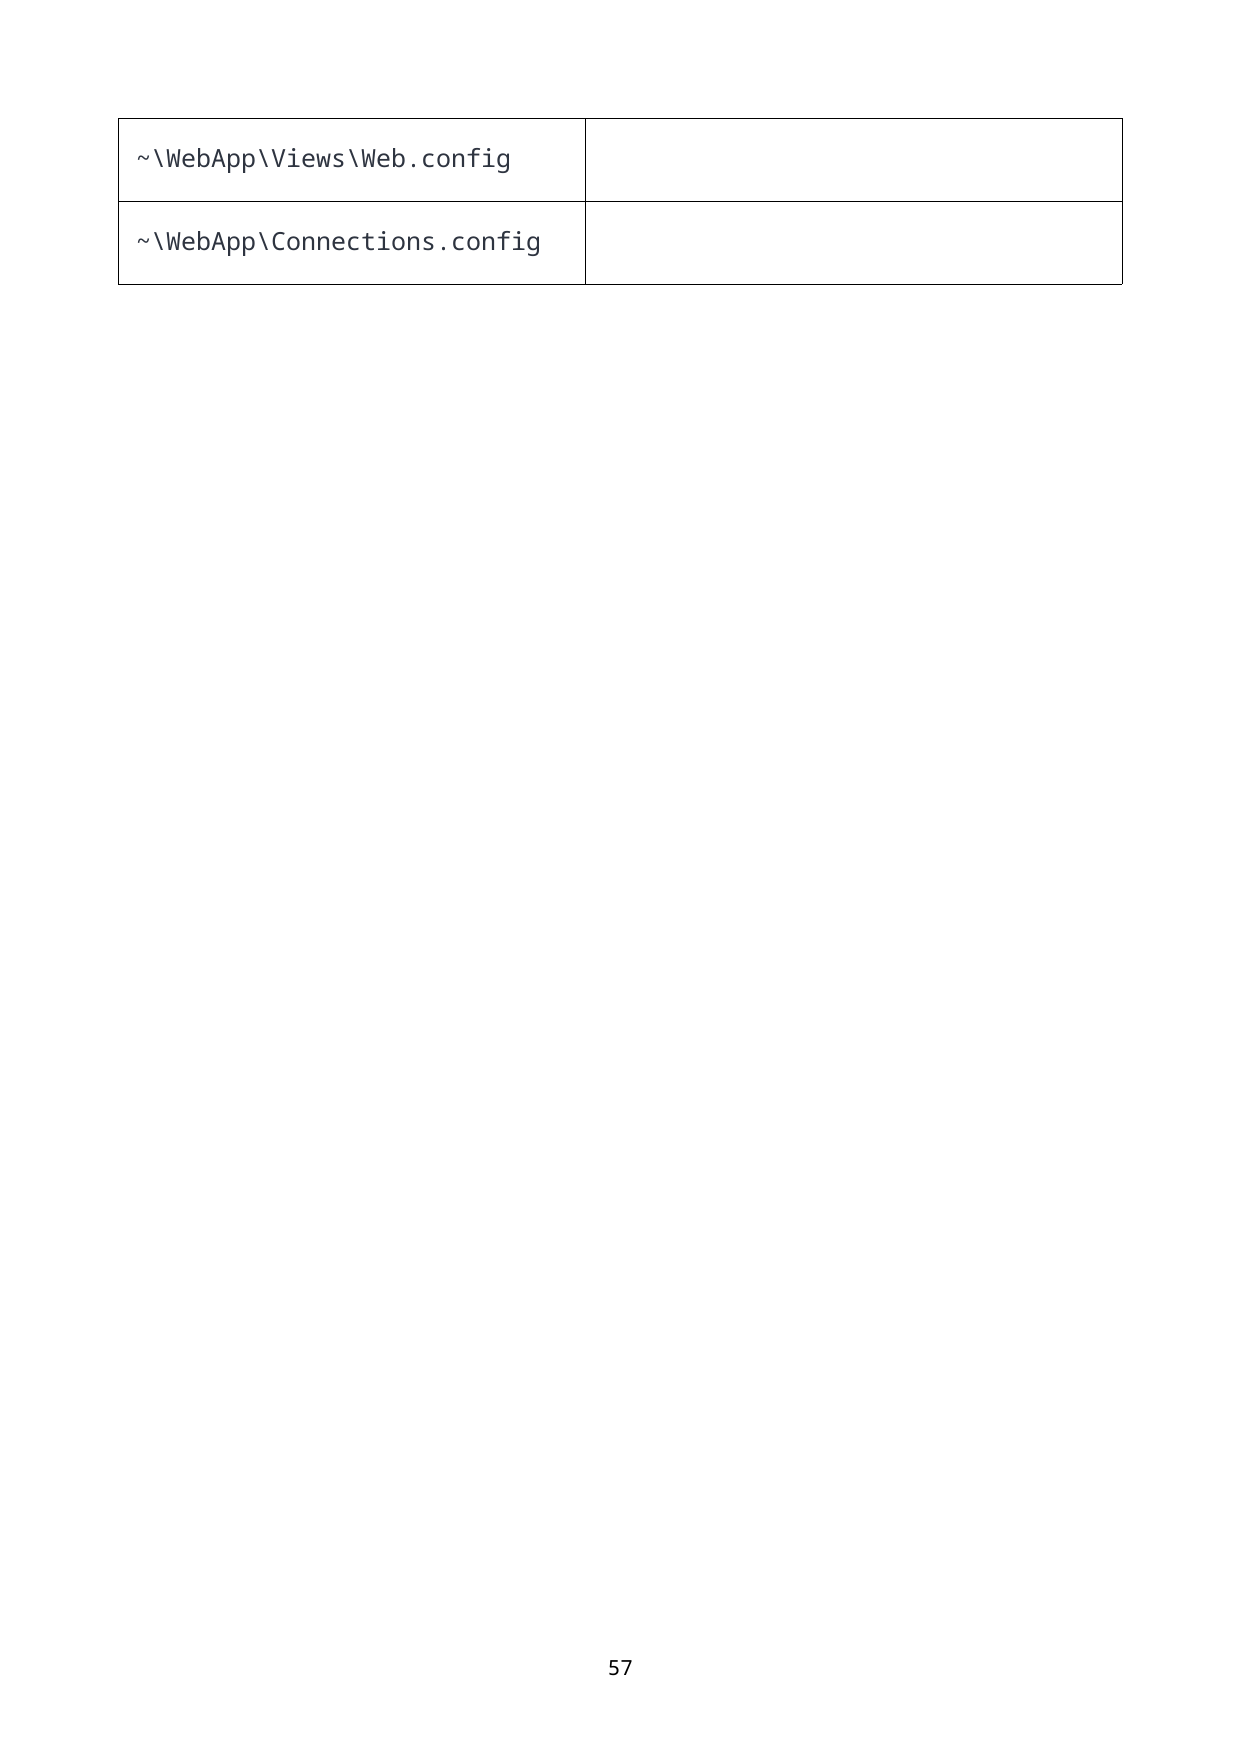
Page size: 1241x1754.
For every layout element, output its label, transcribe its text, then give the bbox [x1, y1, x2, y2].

table_cell ~\WebApp\Connections.config [119, 202, 585, 284]
table_cell [586, 119, 1122, 201]
table_cell ~\WebApp\Views\Web.config [119, 119, 585, 201]
table_cell [586, 202, 1122, 284]
